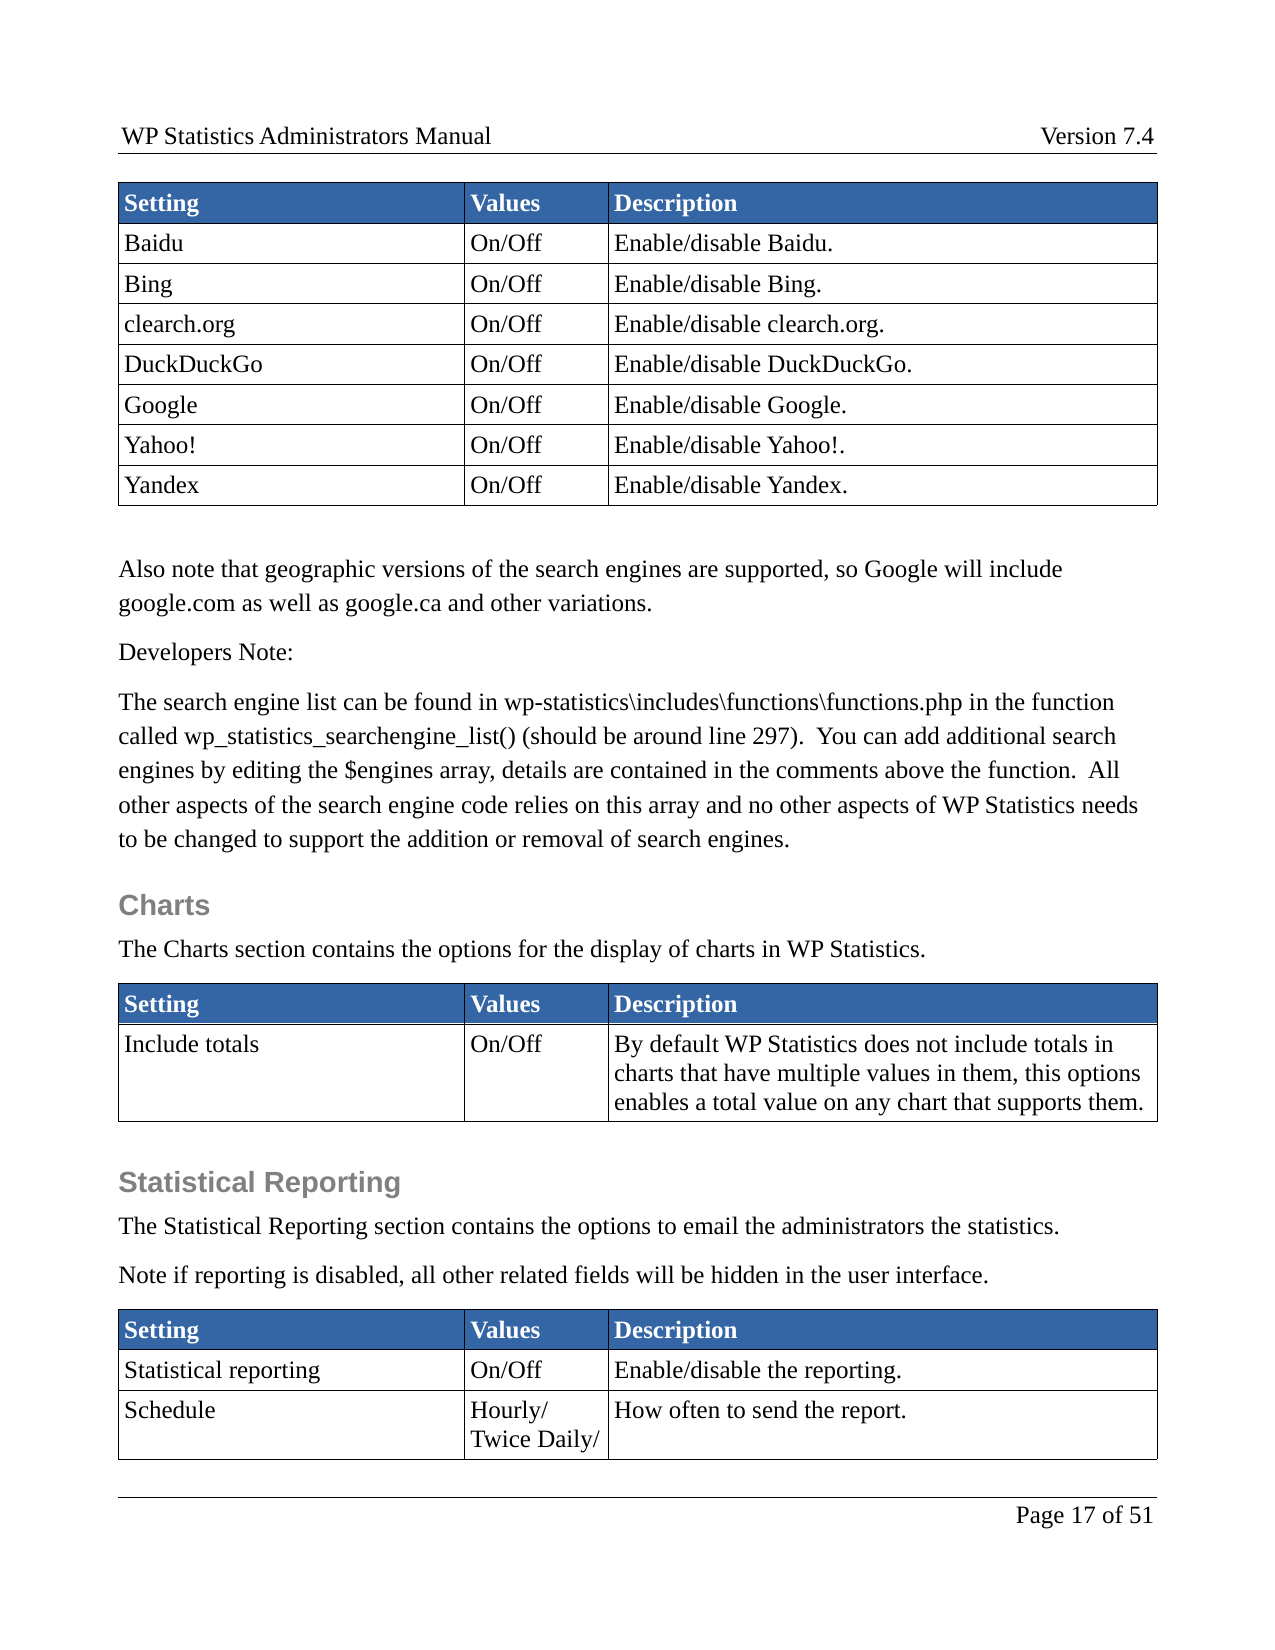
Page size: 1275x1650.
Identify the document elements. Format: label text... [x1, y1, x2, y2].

table_cell On/Off [465, 466, 608, 505]
table_header Description [609, 1310, 1157, 1349]
table_cell On/Off [465, 345, 608, 384]
table_cell Baidu [119, 224, 464, 263]
table_cell Bing [119, 264, 464, 303]
table_cell On/Off [465, 1025, 608, 1121]
table_cell Statistical reporting [119, 1350, 464, 1389]
table_cell clearch.org [119, 304, 464, 343]
table_cell Enable/disable Google. [609, 385, 1157, 424]
table_header Description [609, 183, 1157, 223]
table_cell Enable/disable Bing. [609, 264, 1157, 303]
table_cell By default WP Statistics does not include totals in charts that have multiple values in them, this options enables a total value on any chart that supports them. [609, 1025, 1157, 1121]
table_cell Enable/disable Yandex. [609, 466, 1157, 505]
text Note if reporting is disabled, all other related fields will be hidden in the user interface. [118, 1260, 1157, 1289]
table_header Setting [119, 984, 464, 1023]
table_cell Include totals [119, 1025, 464, 1121]
subtitle Charts [118, 888, 1157, 922]
table_cell On/Off [465, 224, 608, 263]
table_cell Enable/disable Baidu. [609, 224, 1157, 263]
table_cell Schedule [119, 1391, 464, 1459]
table_header Setting [119, 183, 464, 223]
table_cell On/Off [465, 425, 608, 464]
table_cell Enable/disable clearch.org. [609, 304, 1157, 343]
table_cell On/Off [465, 304, 608, 343]
table_header Values [465, 984, 608, 1023]
table_cell On/Off [465, 385, 608, 424]
table_cell Enable/disable the reporting. [609, 1350, 1157, 1389]
table_cell How often to send the report. [609, 1391, 1157, 1459]
text Also note that geographic versions of the search engines are supported, so Google will include google.com as well as google.ca and other variations. [118, 554, 1157, 617]
text The Charts section contains the options for the display of charts in WP Statistics. [118, 934, 1157, 963]
table_header Setting [119, 1310, 464, 1349]
table_header Values [465, 1310, 608, 1349]
table_cell Yahoo! [119, 425, 464, 464]
table_header Values [465, 183, 608, 223]
text The Statistical Reporting section contains the options to email the administrators the statistics. [118, 1211, 1157, 1239]
table_cell Google [119, 385, 464, 424]
table_cell On/Off [465, 1350, 608, 1389]
table_cell Enable/disable DuckDuckGo. [609, 345, 1157, 384]
subtitle Statistical Reporting [118, 1165, 1157, 1198]
text The search engine list can be found in wp-statistics\includes\functions\functions.php in the function called wp_statistics_searchengine_list() (should be around line 297). You can add additional search engines by editing the $engines array, details are contained in the comments above the function. All other aspects of the search engine code relies on this array and no other aspects of WP Statistics needs to be changed to support the addition or removal of search engines. [118, 687, 1157, 853]
table_cell DuckDuckGo [119, 345, 464, 384]
table_cell Yandex [119, 466, 464, 505]
table_cell Hourly/ Twice Daily/ [465, 1391, 608, 1459]
table_cell Enable/disable Yahoo!. [609, 425, 1157, 464]
table_header Description [609, 984, 1157, 1023]
text Developers Note: [118, 637, 1157, 666]
table_cell On/Off [465, 264, 608, 303]
